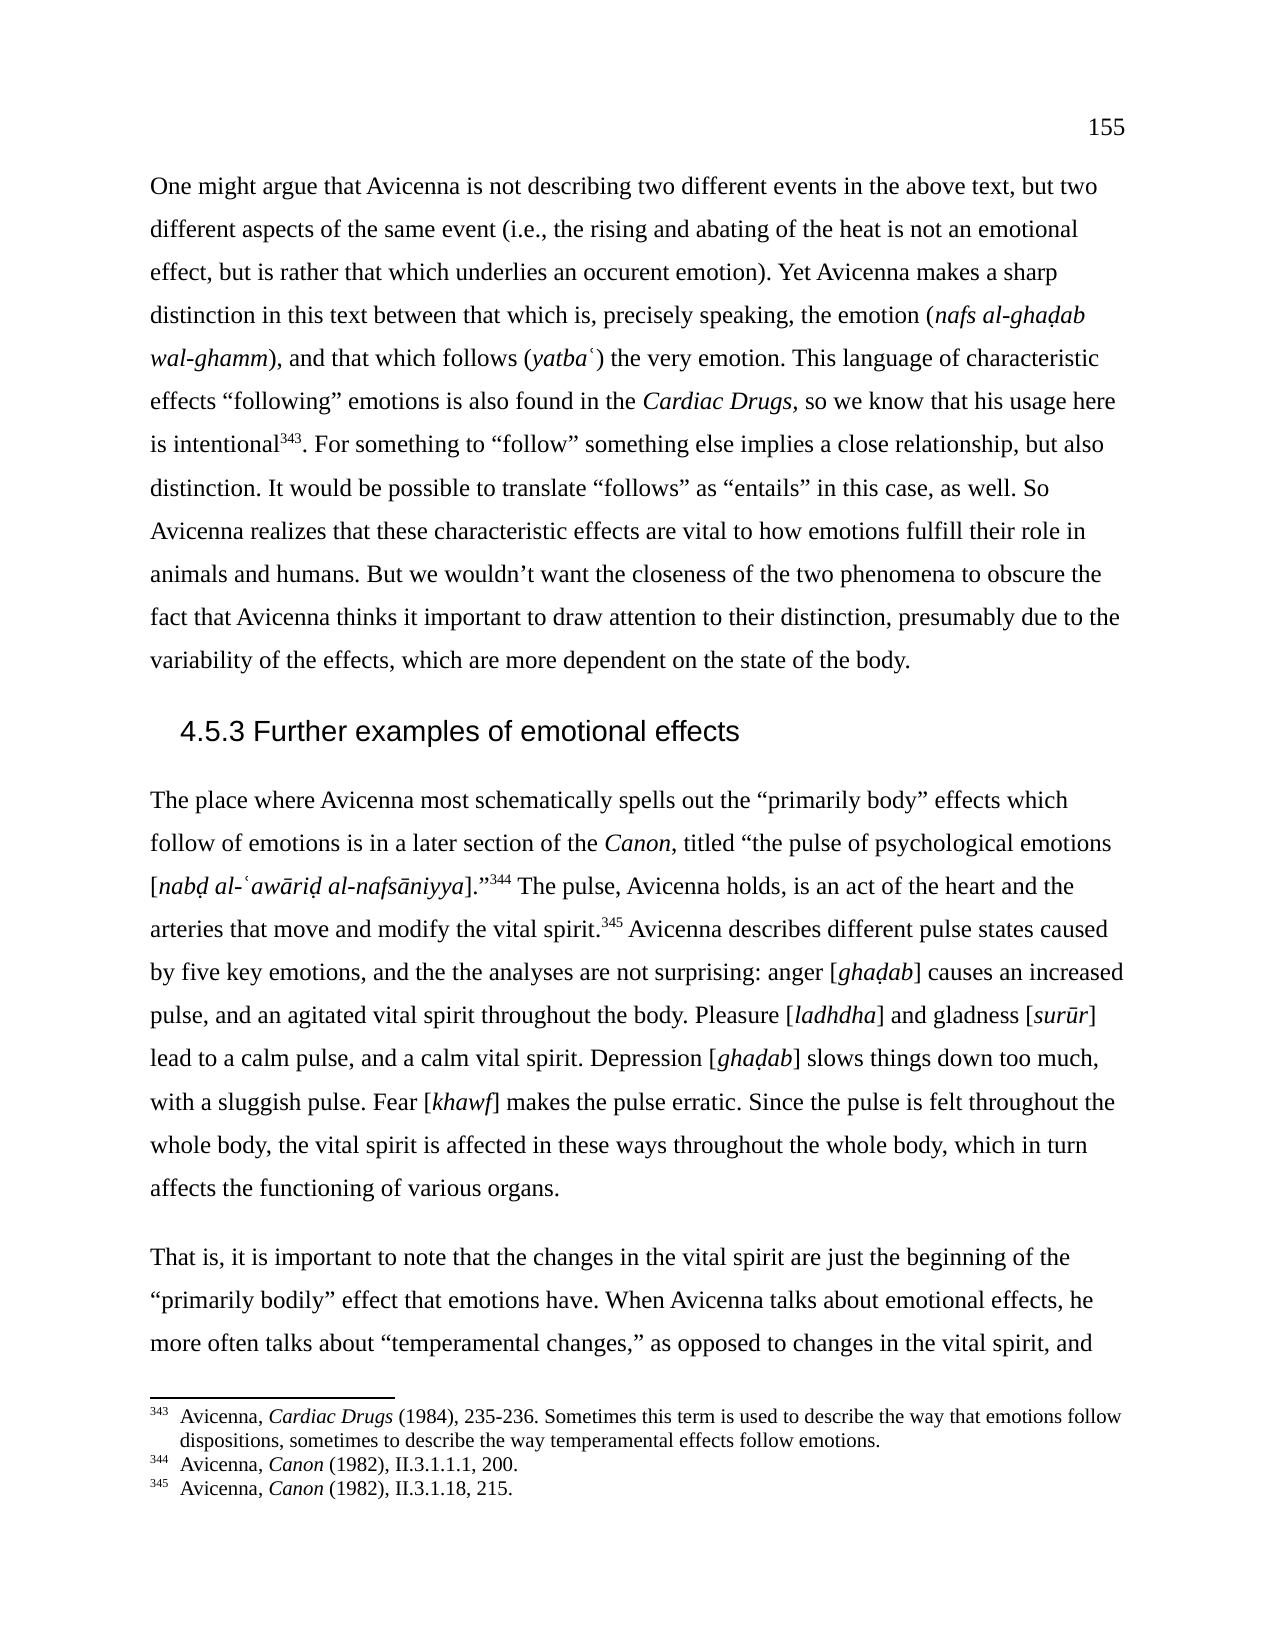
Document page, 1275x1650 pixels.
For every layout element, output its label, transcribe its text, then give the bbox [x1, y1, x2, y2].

text Avicenna, Canon (1982), II.3.1.1.1, 200. [150, 1452, 1125, 1476]
text Avicenna, Canon (1982), II.3.1.18, 215. [150, 1476, 1125, 1500]
text The place where Avicenna most schematically spells out the “primarily body” effects which follow of emotions is in a later section of the Canon, titled “the pulse of psychological emotions [nabḍ al-ʿawāriḍ al-nafsāniyya].” The pulse, Avicenna holds, is an act of the heart and the arteries that move and modify the vital spirit. Avicenna describes different pulse states caused by five key emotions, and the the analyses are not surprising: anger [ghaḍab] causes an increased pulse, and an agitated vital spirit throughout the body. Pleasure [ladhdha] and gladness [surūr] lead to a calm pulse, and a calm vital spirit. Depression [ghaḍab] slows things down too much, with a sluggish pulse. Fear [khawf] makes the pulse erratic. Since the pulse is felt throughout the whole body, the vital spirit is affected in these ways throughout the whole body, which in turn affects the functioning of various organs. [150, 785, 1125, 1202]
text Avicenna, Cardiac Drugs (1984), 235-236. Sometimes this term is used to describe the way that emotions follow dispositions, sometimes to describe the way temperamental effects follow emotions. [150, 1404, 1125, 1452]
text One might argue that Avicenna is not describing two different events in the above text, but two different aspects of the same event (i.e., the rising and abating of the heat is not an emotional effect, but is rather that which underlies an occurent emotion). Yet Avicenna makes a sharp distinction in this text between that which is, precisely speaking, the emotion (nafs al-ghaḍab wal-ghamm), and that which follows (yatbaʿ) the very emotion. This language of characteristic effects “following” emotions is also found in the Cardiac Drugs, so we know that his usage here is intentional. For something to “follow” something else implies a close relationship, but also distinction. It would be possible to translate “follows” as “entails” in this case, as well. So Avicenna realizes that these characteristic effects are vital to how emotions fulfill their role in animals and humans. But we wouldn’t want the closeness of the two phenomena to obscure the fact that Avicenna thinks it important to draw attention to their distinction, presumably due to the variability of the effects, which are more dependent on the state of the body. [150, 171, 1125, 674]
subtitle 4.5.3 Further examples of emotional effects [180, 714, 1125, 747]
text That is, it is important to note that the changes in the vital spirit are just the beginning of the “primarily bodily” effect that emotions have. When Avicenna talks about emotional effects, he more often talks about “temperamental changes,” as opposed to changes in the vital spirit, and [150, 1242, 1125, 1357]
